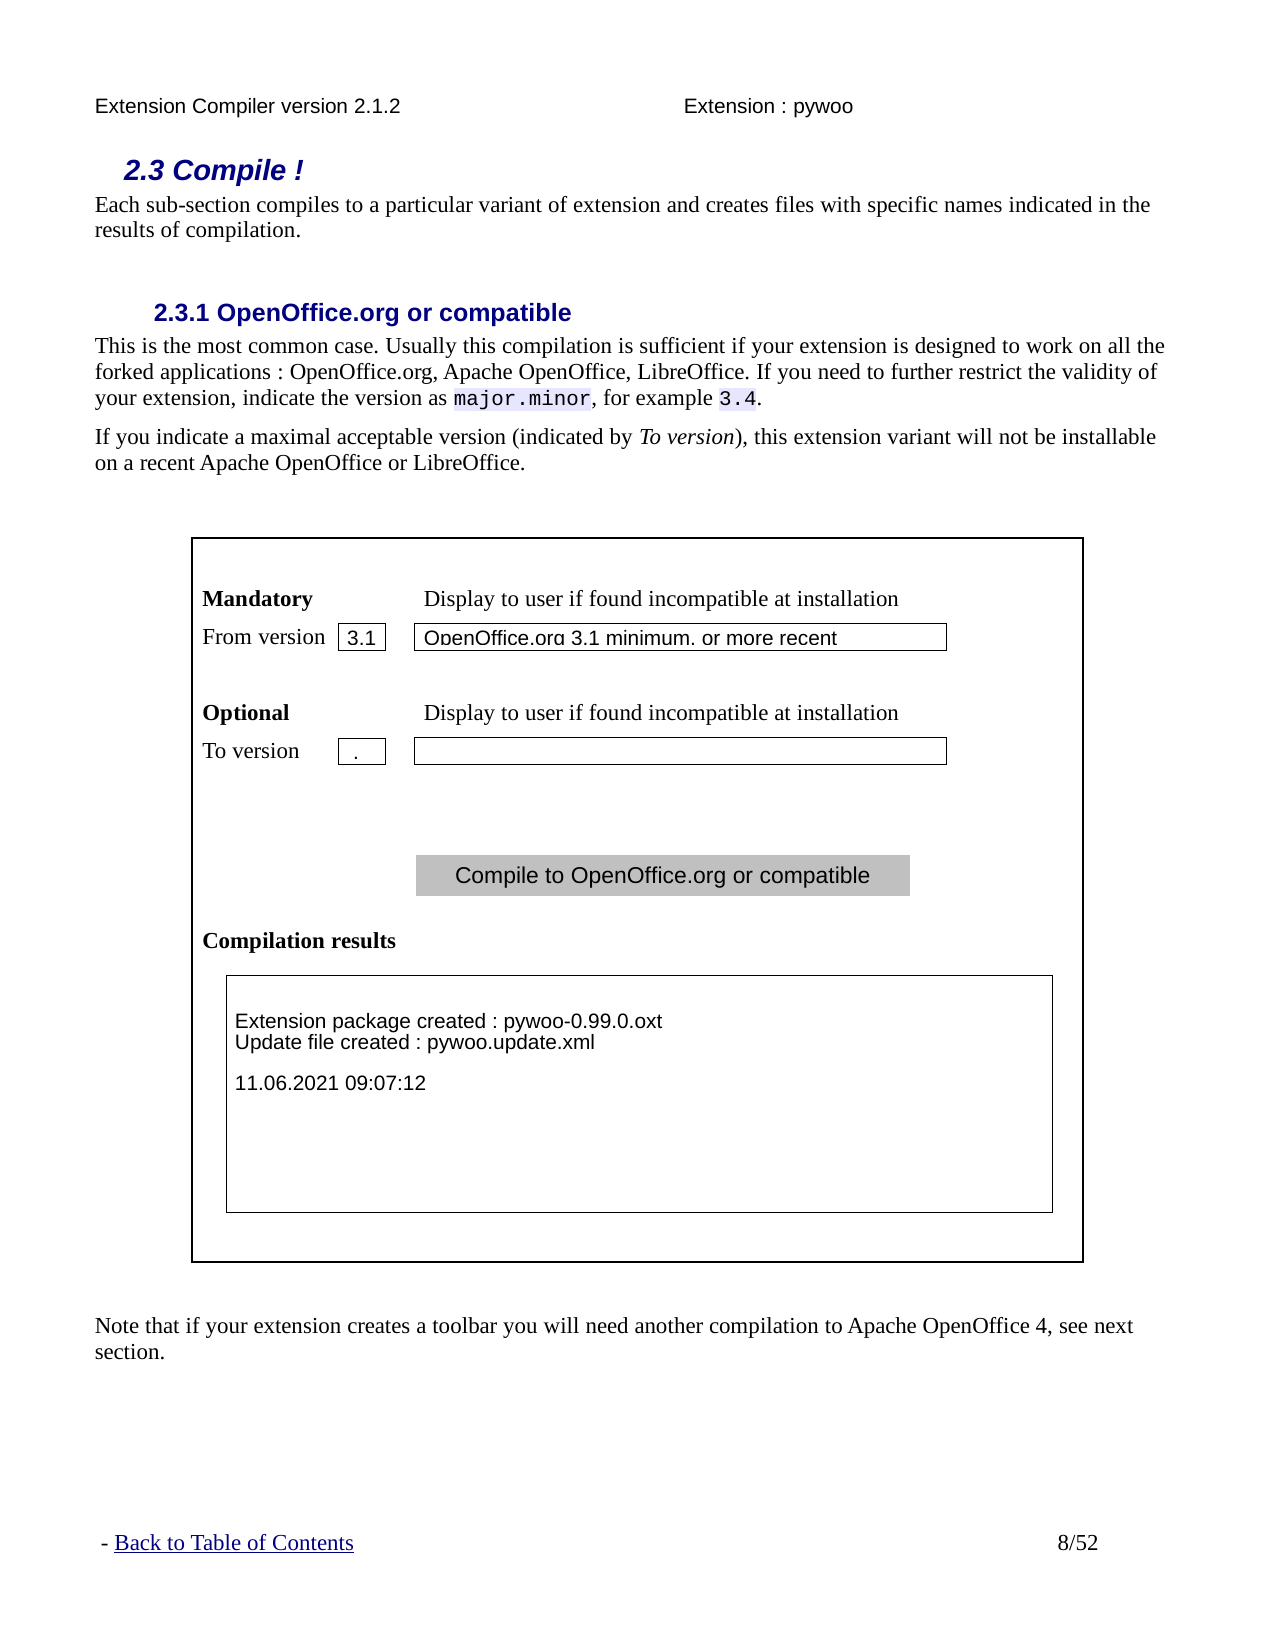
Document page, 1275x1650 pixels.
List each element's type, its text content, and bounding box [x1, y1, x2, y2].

text [386, 624, 414, 650]
text [386, 738, 414, 764]
text Each sub-section compiles to a particular variant of extension and creates files with specific names indicated in the results of compilation. [94, 192, 1181, 243]
text Note that if your extension creates a toolbar you will need another compilation to Apache OpenOffice 4, see next section. [94, 1313, 1181, 1364]
text [947, 738, 1073, 764]
text Optional Display to user if found incompatible at installation [202, 700, 1073, 726]
text To version [202, 738, 338, 764]
subtitle Compile ! [124, 153, 1181, 186]
subtitle OpenOffice.org or compatible [153, 299, 1181, 327]
text [947, 624, 1073, 650]
text Mandatory Display to user if found incompatible at installation [202, 586, 1073, 612]
text If you indicate a maximal acceptable version (indicated by To version), this extension variant will not be installable on a recent Apache OpenOffice or LibreOffice. [94, 424, 1181, 475]
text From version [202, 624, 338, 650]
text Compilation results [202, 928, 1073, 954]
text This is the most common case. Usually this compilation is sufficient if your extension is designed to work on all the forked applications : OpenOffice.org, Apache OpenOffice, LibreOffice. If you need to further restrict the validity of your extension, indicate the version as major.minor, for example 3.4. [94, 333, 1181, 411]
